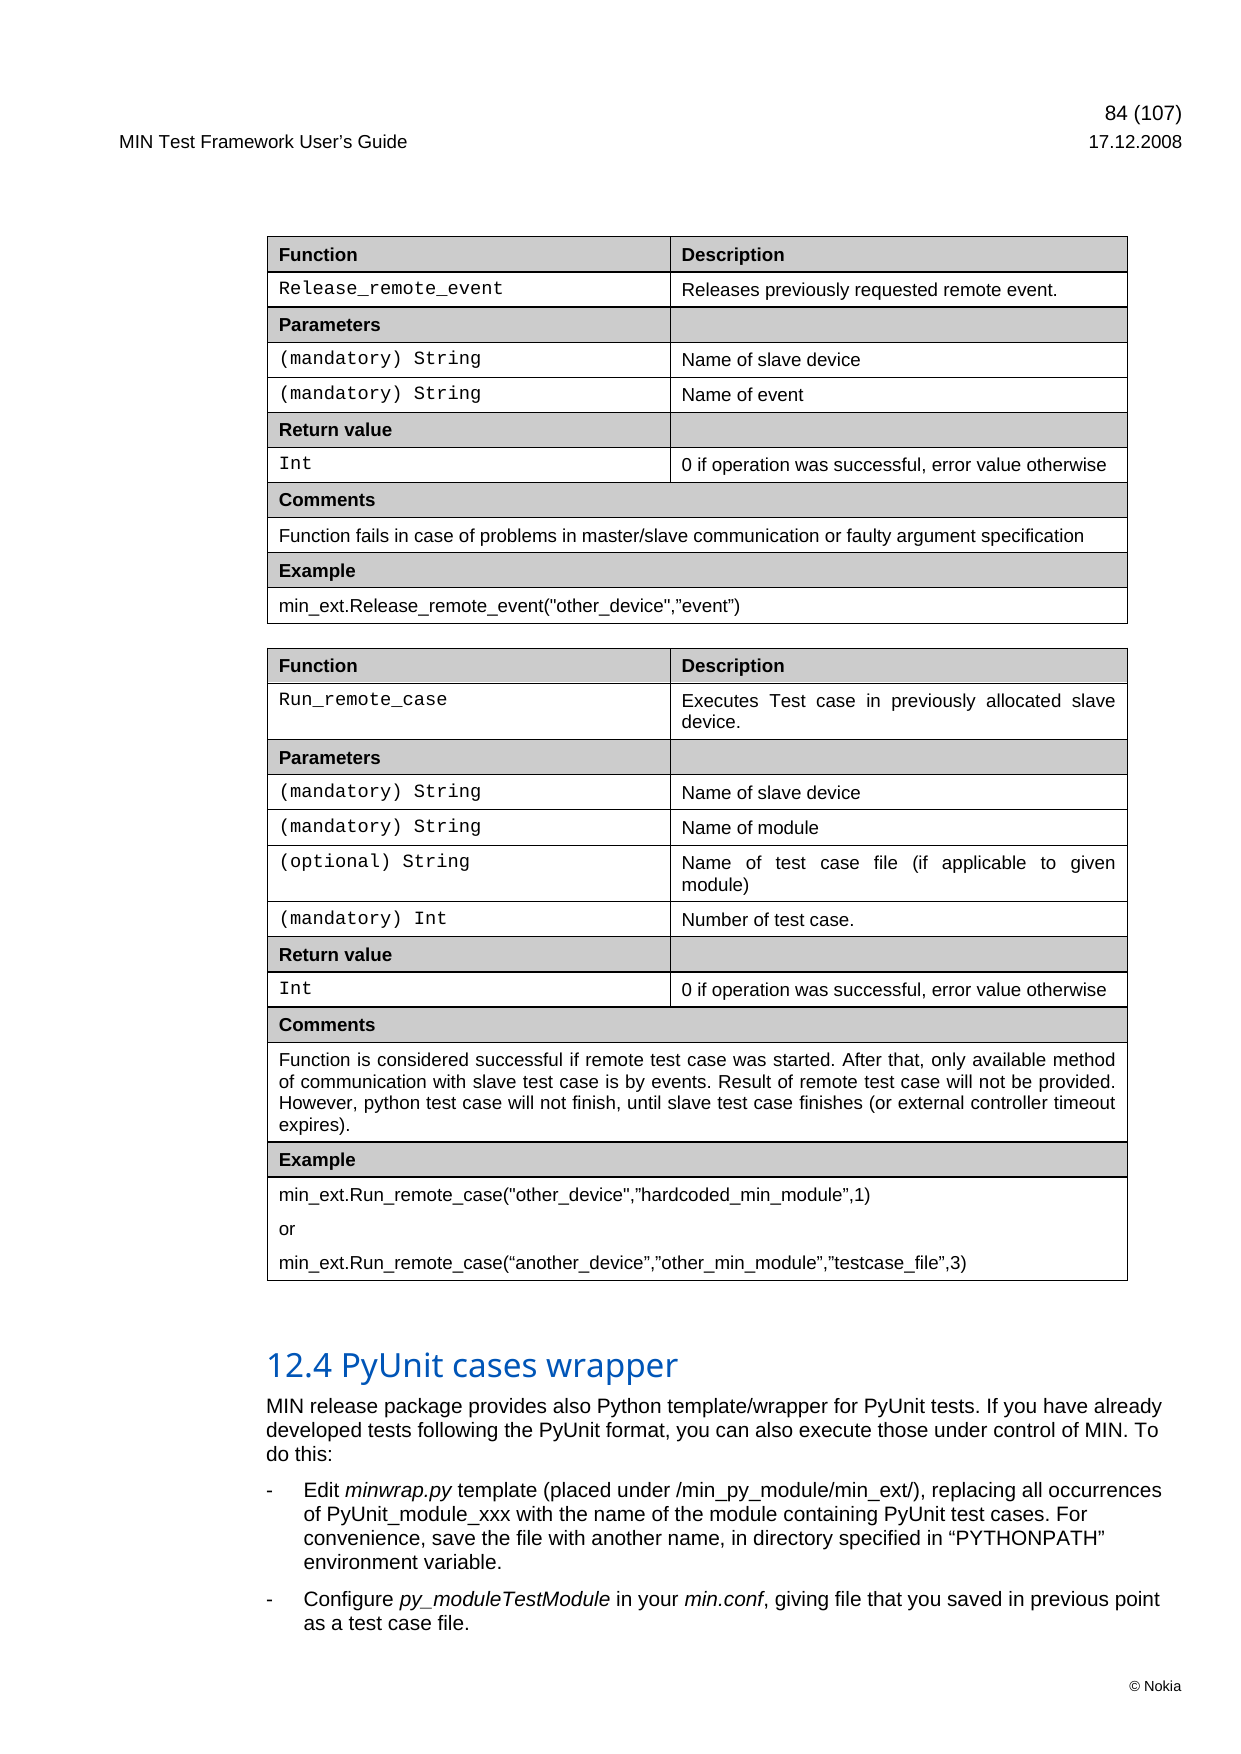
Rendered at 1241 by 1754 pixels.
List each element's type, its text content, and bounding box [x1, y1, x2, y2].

table_cell Int [268, 973, 670, 1006]
table_cell (mandatory) String [268, 810, 670, 844]
table_cell 0 if operation was successful, error value otherwise [671, 973, 1127, 1006]
table_cell Return value [268, 937, 670, 971]
table_cell [671, 413, 1127, 447]
list Edit minwrap.py template (placed under /min_py_module/min_ext/), replacing all occurrences of PyUnit_module_xxx with the name of the module containing PyUnit test cases. For convenience, save the file with another name, in directory specified in “PYTHONPATH” environment variable. [266, 1478, 1181, 1574]
table_header Function [268, 649, 670, 682]
table_cell [671, 937, 1127, 971]
table_cell Example [268, 553, 1127, 587]
table_cell Executes Test case in previously allocated slave device. [671, 684, 1127, 739]
table_cell Run_remote_case [268, 684, 670, 739]
table_cell (mandatory) String [268, 775, 670, 809]
table_cell Function is considered successful if remote test case was started. After that, only available method of communication with slave test case is by events. Result of remote test case will not be provided. However, python test case will not finish, until slave test case finishes (or external controller timeout expires). [268, 1043, 1127, 1141]
table_cell Int [268, 448, 670, 482]
table_cell Name of module [671, 810, 1127, 844]
table_cell (mandatory) String [268, 343, 670, 377]
table_cell (mandatory) String [268, 378, 670, 412]
table_cell Example [268, 1143, 1127, 1176]
table_cell Releases previously requested remote event. [671, 273, 1127, 306]
table_cell Name of test case file (if applicable to given module) [671, 846, 1127, 901]
table_cell Number of test case. [671, 902, 1127, 936]
table_cell (optional) String [268, 846, 670, 901]
table_cell (mandatory) Int [268, 902, 670, 936]
table_header Description [671, 237, 1127, 271]
subtitle PyUnit cases wrapper [266, 1342, 1181, 1388]
table_cell [671, 308, 1127, 342]
table_cell [671, 740, 1127, 774]
text MIN release package provides also Python template/wrapper for PyUnit tests. If you have already developed tests following the PyUnit format, you can also execute those under control of MIN. To do this: [266, 1394, 1181, 1466]
table_cell min_ext.Release_remote_event("other_device",”event”) [268, 588, 1127, 622]
table_cell Comments [268, 1008, 1127, 1042]
table_cell Function fails in case of problems in master/slave communication or faulty argument specification [268, 518, 1127, 552]
table_cell Name of slave device [671, 775, 1127, 809]
table_cell Parameters [268, 740, 670, 774]
table_cell Return value [268, 413, 670, 447]
table_cell Comments [268, 483, 1127, 517]
table_header Function [268, 237, 670, 271]
table_cell min_ext.Run_remote_case("other_device",”hardcoded_min_module”,1) or min_ext.Run_remote_case(“another_device”,”other_min_module”,”testcase_file”,3) [268, 1178, 1127, 1280]
table_cell Name of slave device [671, 343, 1127, 377]
list Configure py_moduleTestModule in your min.conf, giving file that you saved in previous point as a test case file. [266, 1587, 1181, 1634]
table_header Description [671, 649, 1127, 682]
table_cell Release_remote_event [268, 273, 670, 306]
table_cell Parameters [268, 308, 670, 342]
table_cell Name of event [671, 378, 1127, 412]
table_cell 0 if operation was successful, error value otherwise [671, 448, 1127, 482]
